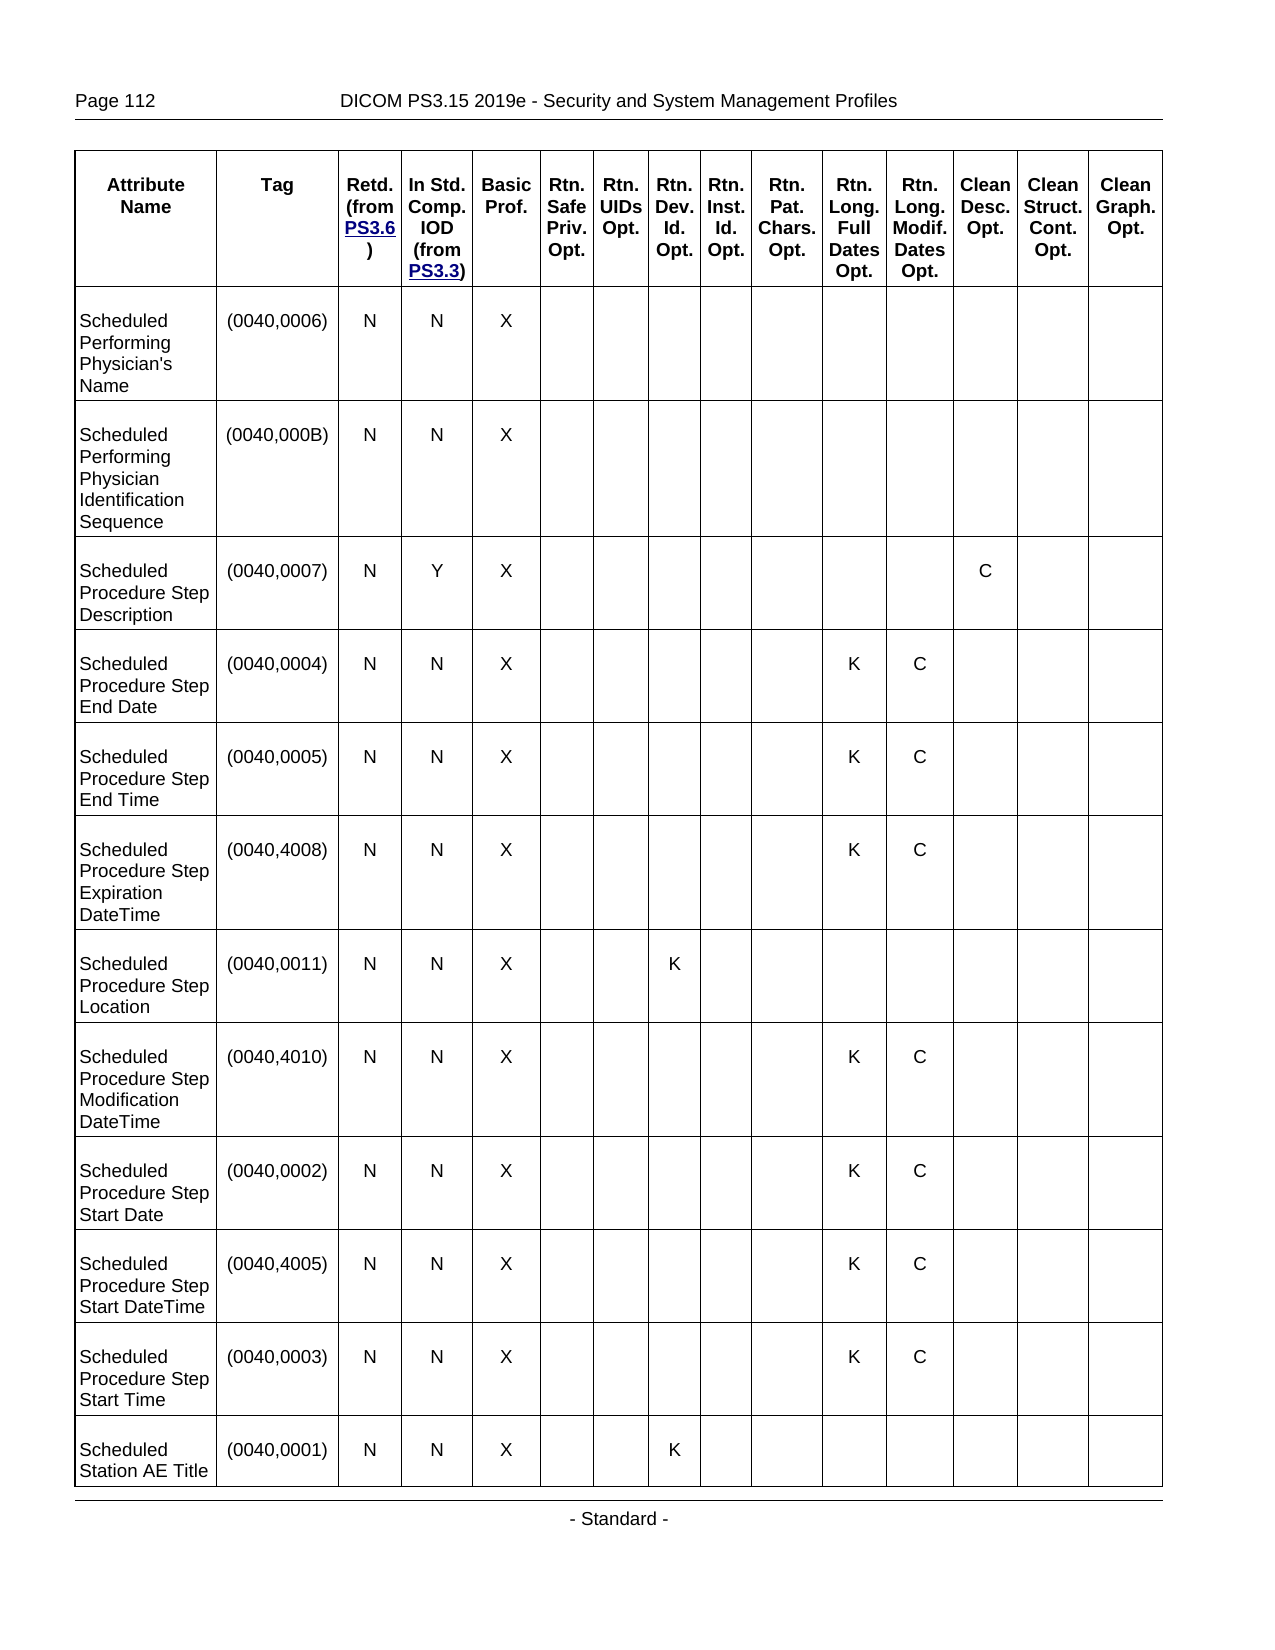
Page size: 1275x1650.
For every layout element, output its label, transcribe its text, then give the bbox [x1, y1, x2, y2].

table_header Attribute Name [76, 151, 216, 286]
table_cell N [402, 1323, 472, 1415]
table_cell X [473, 1023, 540, 1136]
table_cell [541, 1023, 593, 1136]
table_cell Y [402, 537, 472, 629]
table_cell N [402, 1023, 472, 1136]
table_cell [701, 1230, 751, 1322]
table_cell [594, 401, 648, 536]
table_cell X [473, 1323, 540, 1415]
table_cell Scheduled Procedure Step Modification DateTime [76, 1023, 216, 1136]
table_cell (0040,4005) [217, 1230, 338, 1322]
table_cell [1089, 401, 1162, 536]
table_cell N [339, 723, 401, 815]
table_cell [1089, 630, 1162, 722]
table_cell [1018, 930, 1088, 1022]
table_cell C [887, 1023, 953, 1136]
table_cell [1089, 1416, 1162, 1486]
table_cell (0040,0006) [217, 287, 338, 400]
table_cell [649, 1137, 700, 1229]
table_cell [752, 1023, 822, 1136]
table_cell (0040,0003) [217, 1323, 338, 1415]
table_header Clean Desc. Opt. [954, 151, 1017, 286]
table_cell [1018, 401, 1088, 536]
table_cell Scheduled Procedure Step Expiration DateTime [76, 816, 216, 929]
table_cell [541, 537, 593, 629]
table_cell X [473, 287, 540, 400]
table_cell [1018, 723, 1088, 815]
table_cell [752, 537, 822, 629]
table_cell N [339, 537, 401, 629]
table_cell [954, 723, 1017, 815]
table_cell [752, 287, 822, 400]
table_cell X [473, 930, 540, 1022]
table_cell Scheduled Procedure Step Start Date [76, 1137, 216, 1229]
table_cell [701, 1023, 751, 1136]
table_cell K [823, 816, 886, 929]
table_header Retd. (from PS3.6) [339, 151, 401, 286]
table_cell X [473, 1137, 540, 1229]
table_cell [701, 537, 751, 629]
table_cell [1018, 1416, 1088, 1486]
table_cell N [339, 630, 401, 722]
table_cell [649, 537, 700, 629]
table_cell [954, 287, 1017, 400]
table_cell X [473, 1230, 540, 1322]
table_cell K [823, 723, 886, 815]
table_cell N [402, 723, 472, 815]
table_cell Scheduled Procedure Step End Date [76, 630, 216, 722]
table_cell [954, 816, 1017, 929]
table_header Clean Struct. Cont. Opt. [1018, 151, 1088, 286]
table_cell Scheduled Procedure Step Start DateTime [76, 1230, 216, 1322]
table_cell [649, 1323, 700, 1415]
table_cell [954, 1323, 1017, 1415]
table_cell [954, 401, 1017, 536]
table_cell (0040,0002) [217, 1137, 338, 1229]
table_cell [649, 287, 700, 400]
table_cell K [649, 930, 700, 1022]
table_cell [823, 537, 886, 629]
table_header Rtn. Dev. Id. Opt. [649, 151, 700, 286]
table_cell N [402, 401, 472, 536]
table_cell [1018, 630, 1088, 722]
table_cell [954, 1416, 1017, 1486]
table_cell [541, 723, 593, 815]
table_cell C [887, 1137, 953, 1229]
table_cell N [339, 930, 401, 1022]
table_cell [701, 1137, 751, 1229]
table_cell [1089, 723, 1162, 815]
table_cell [594, 1323, 648, 1415]
table_header Rtn. Inst. Id. Opt. [701, 151, 751, 286]
table_cell [649, 816, 700, 929]
table_cell [594, 816, 648, 929]
table_cell K [823, 630, 886, 722]
table_cell [1018, 816, 1088, 929]
table_cell [541, 1323, 593, 1415]
table_cell N [402, 1137, 472, 1229]
table_cell [752, 1323, 822, 1415]
table_cell [594, 1023, 648, 1136]
table_header Rtn. Pat. Chars. Opt. [752, 151, 822, 286]
table_cell [752, 1230, 822, 1322]
table_cell X [473, 401, 540, 536]
table_cell [701, 1416, 751, 1486]
table_cell (0040,0011) [217, 930, 338, 1022]
table_cell X [473, 816, 540, 929]
table_cell [1089, 1323, 1162, 1415]
table_cell K [649, 1416, 700, 1486]
table_cell [649, 401, 700, 536]
table_cell [1089, 930, 1162, 1022]
table_cell Scheduled Procedure Step Location [76, 930, 216, 1022]
table_cell (0040,0001) [217, 1416, 338, 1486]
table_cell [701, 287, 751, 400]
table_cell [594, 930, 648, 1022]
table_cell [701, 630, 751, 722]
table_cell N [402, 930, 472, 1022]
table_cell N [339, 1416, 401, 1486]
table_cell N [402, 287, 472, 400]
table_cell [594, 630, 648, 722]
table_cell [823, 287, 886, 400]
table_cell Scheduled Station AE Title [76, 1416, 216, 1486]
table_cell [823, 1416, 886, 1486]
table_header Rtn. UIDs Opt. [594, 151, 648, 286]
table_cell Scheduled Procedure Step Start Time [76, 1323, 216, 1415]
table_cell [701, 723, 751, 815]
table_cell [541, 630, 593, 722]
table_cell [594, 723, 648, 815]
table_cell [1018, 1323, 1088, 1415]
table_cell [1089, 1023, 1162, 1136]
table_cell C [887, 1230, 953, 1322]
table_cell [954, 1230, 1017, 1322]
table_cell [649, 723, 700, 815]
table_cell N [339, 401, 401, 536]
table_header Rtn. Long. Modif. Dates Opt. [887, 151, 953, 286]
table_cell [541, 1230, 593, 1322]
table_cell (0040,0005) [217, 723, 338, 815]
table_cell [1089, 1230, 1162, 1322]
table_cell X [473, 723, 540, 815]
table_cell [752, 1416, 822, 1486]
table_cell X [473, 630, 540, 722]
table_cell [1018, 1137, 1088, 1229]
table_cell N [339, 1323, 401, 1415]
table_cell [823, 401, 886, 536]
table_cell [752, 816, 822, 929]
table_cell [649, 1230, 700, 1322]
table_cell [649, 1023, 700, 1136]
table_cell (0040,4010) [217, 1023, 338, 1136]
table_cell [954, 1023, 1017, 1136]
table_cell [823, 930, 886, 1022]
table_cell [541, 287, 593, 400]
table_cell K [823, 1323, 886, 1415]
table_cell [1089, 816, 1162, 929]
table_cell [752, 723, 822, 815]
table_cell [701, 401, 751, 536]
table_header Rtn. Safe Priv. Opt. [541, 151, 593, 286]
table_cell Scheduled Procedure Step End Time [76, 723, 216, 815]
table_cell C [887, 723, 953, 815]
table_cell [594, 1137, 648, 1229]
table_cell Scheduled Performing Physician's Name [76, 287, 216, 400]
table_cell N [402, 630, 472, 722]
table_cell [1089, 287, 1162, 400]
table_cell [752, 930, 822, 1022]
table_cell [1018, 537, 1088, 629]
table_cell [594, 287, 648, 400]
table_cell Scheduled Performing Physician Identification Sequence [76, 401, 216, 536]
table_cell N [339, 287, 401, 400]
table_cell [541, 1137, 593, 1229]
table_cell N [339, 1137, 401, 1229]
table_header In Std. Comp. IOD (from PS3.3) [402, 151, 472, 286]
table_cell N [339, 1023, 401, 1136]
table_header Clean Graph. Opt. [1089, 151, 1162, 286]
table_cell C [887, 630, 953, 722]
table_cell [541, 1416, 593, 1486]
table_cell [701, 930, 751, 1022]
table_cell K [823, 1023, 886, 1136]
table_cell N [339, 816, 401, 929]
table_cell N [402, 1416, 472, 1486]
table_cell [1018, 1230, 1088, 1322]
table_cell [701, 1323, 751, 1415]
table_cell [887, 287, 953, 400]
table_cell [954, 1137, 1017, 1229]
table_cell [1089, 1137, 1162, 1229]
table_cell [594, 537, 648, 629]
table_header Rtn. Long. Full Dates Opt. [823, 151, 886, 286]
table_cell [1018, 1023, 1088, 1136]
table_cell C [954, 537, 1017, 629]
table_cell [649, 630, 700, 722]
table_cell K [823, 1230, 886, 1322]
table_cell [752, 401, 822, 536]
table_cell [541, 401, 593, 536]
table_cell [594, 1230, 648, 1322]
table_cell [887, 401, 953, 536]
table_cell [541, 816, 593, 929]
table_cell [752, 1137, 822, 1229]
table_cell [954, 630, 1017, 722]
table_cell C [887, 816, 953, 929]
table_cell [887, 930, 953, 1022]
table_cell (0040,0007) [217, 537, 338, 629]
table_cell [594, 1416, 648, 1486]
table_cell (0040,4008) [217, 816, 338, 929]
table_cell (0040,000B) [217, 401, 338, 536]
table_cell N [402, 816, 472, 929]
table_cell X [473, 537, 540, 629]
table_cell N [402, 1230, 472, 1322]
table_cell [752, 630, 822, 722]
table_cell N [339, 1230, 401, 1322]
table_cell (0040,0004) [217, 630, 338, 722]
table_cell [954, 930, 1017, 1022]
table_cell Scheduled Procedure Step Description [76, 537, 216, 629]
table_cell [541, 930, 593, 1022]
table_cell [1089, 537, 1162, 629]
table_header Basic Prof. [473, 151, 540, 286]
table_cell [1018, 287, 1088, 400]
table_cell [887, 537, 953, 629]
table_cell [887, 1416, 953, 1486]
table_cell [701, 816, 751, 929]
table_cell X [473, 1416, 540, 1486]
table_cell C [887, 1323, 953, 1415]
table_cell K [823, 1137, 886, 1229]
table_header Tag [217, 151, 338, 286]
